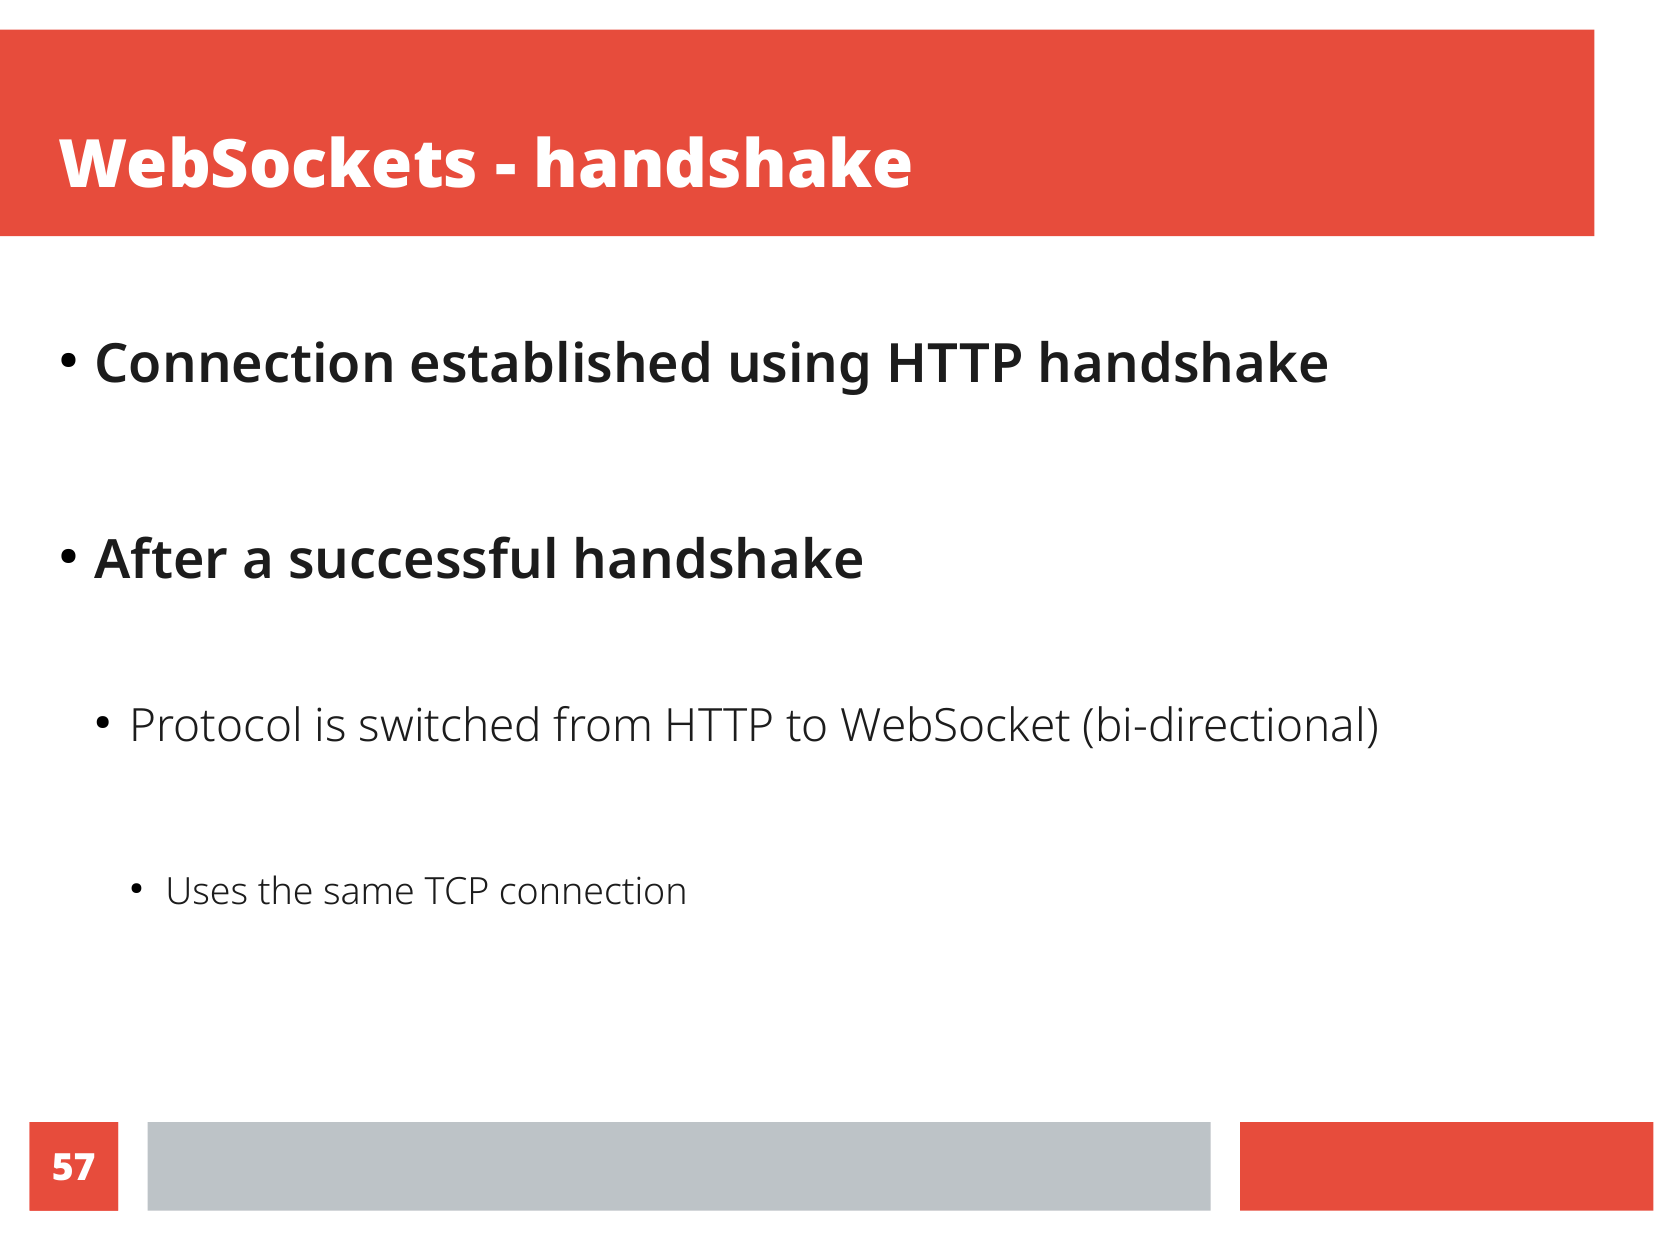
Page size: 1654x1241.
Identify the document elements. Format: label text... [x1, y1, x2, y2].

list Connection established using HTTP handshake After a successful handshake Protocol is switched from HTTP to WebSocket (bi-directional) Uses the same TCP connection [59, 324, 1565, 1087]
title WebSockets - handshake [59, 59, 1595, 207]
